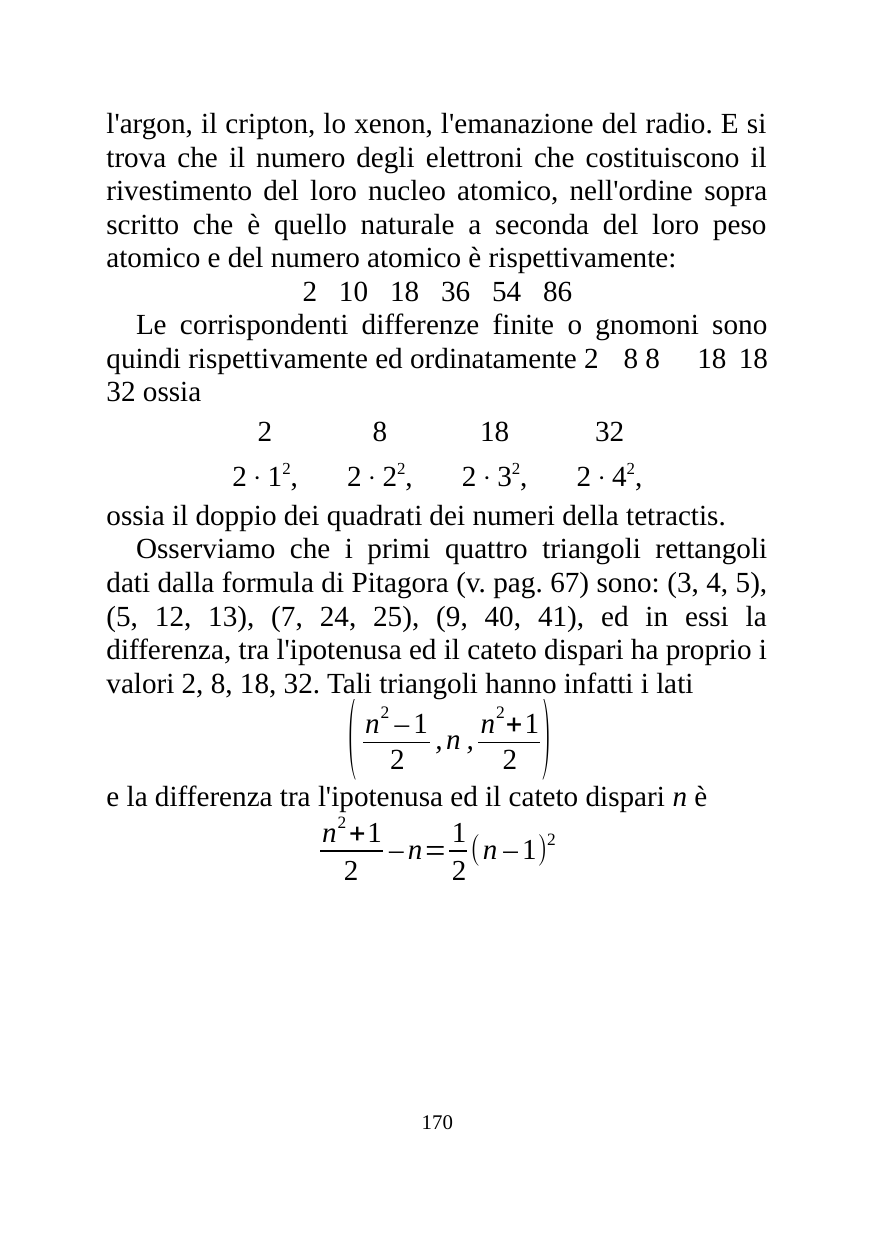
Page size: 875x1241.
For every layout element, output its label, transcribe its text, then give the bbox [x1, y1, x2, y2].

table_cell 2 ∙ 22, [322, 453, 437, 498]
text Osserviamo che i primi quattro triangoli rettangoli dati dalla formula di Pitagora (v. pag. 67) sono: (3, 4, 5), (5, 12, 13), (7, 24, 25), (9, 40, 41), ed in essi la differenza, tra l'ipotenusa ed il cateto dispari ha proprio i valori 2, 8, 18, 32. Tali triangoli hanno infatti i lati [106, 532, 768, 699]
table_header 18 [437, 408, 552, 453]
text Le corrispondenti differenze finite o gnomoni sono quindi rispettivamente ed ordinatamente 2 8 8 18 18 32 ossia [106, 307, 768, 408]
text l'argon, il cripton, lo xenon, l'emanazione del radio. E si trova che il numero degli elettroni che costituiscono il rivestimento del loro nucleo atomico, nell'ordine sopra scritto che è quello naturale a seconda del loro peso atomico e del numero atomico è rispettivamente: [106, 106, 768, 274]
table_cell 2 ∙ 32, [437, 453, 552, 498]
table_header 32 [552, 408, 667, 453]
text ossia il doppio dei quadrati dei numeri della tetractis. [106, 498, 768, 532]
table_cell 2 ∙ 12, [208, 453, 322, 498]
text 2 10 18 36 54 86 [106, 274, 768, 307]
table_header 8 [322, 408, 437, 453]
table_header 2 [208, 408, 322, 453]
text e la differenza tra l'ipotenusa ed il cateto dispari n è [106, 779, 768, 813]
table_cell 2 ∙ 42, [552, 453, 667, 498]
